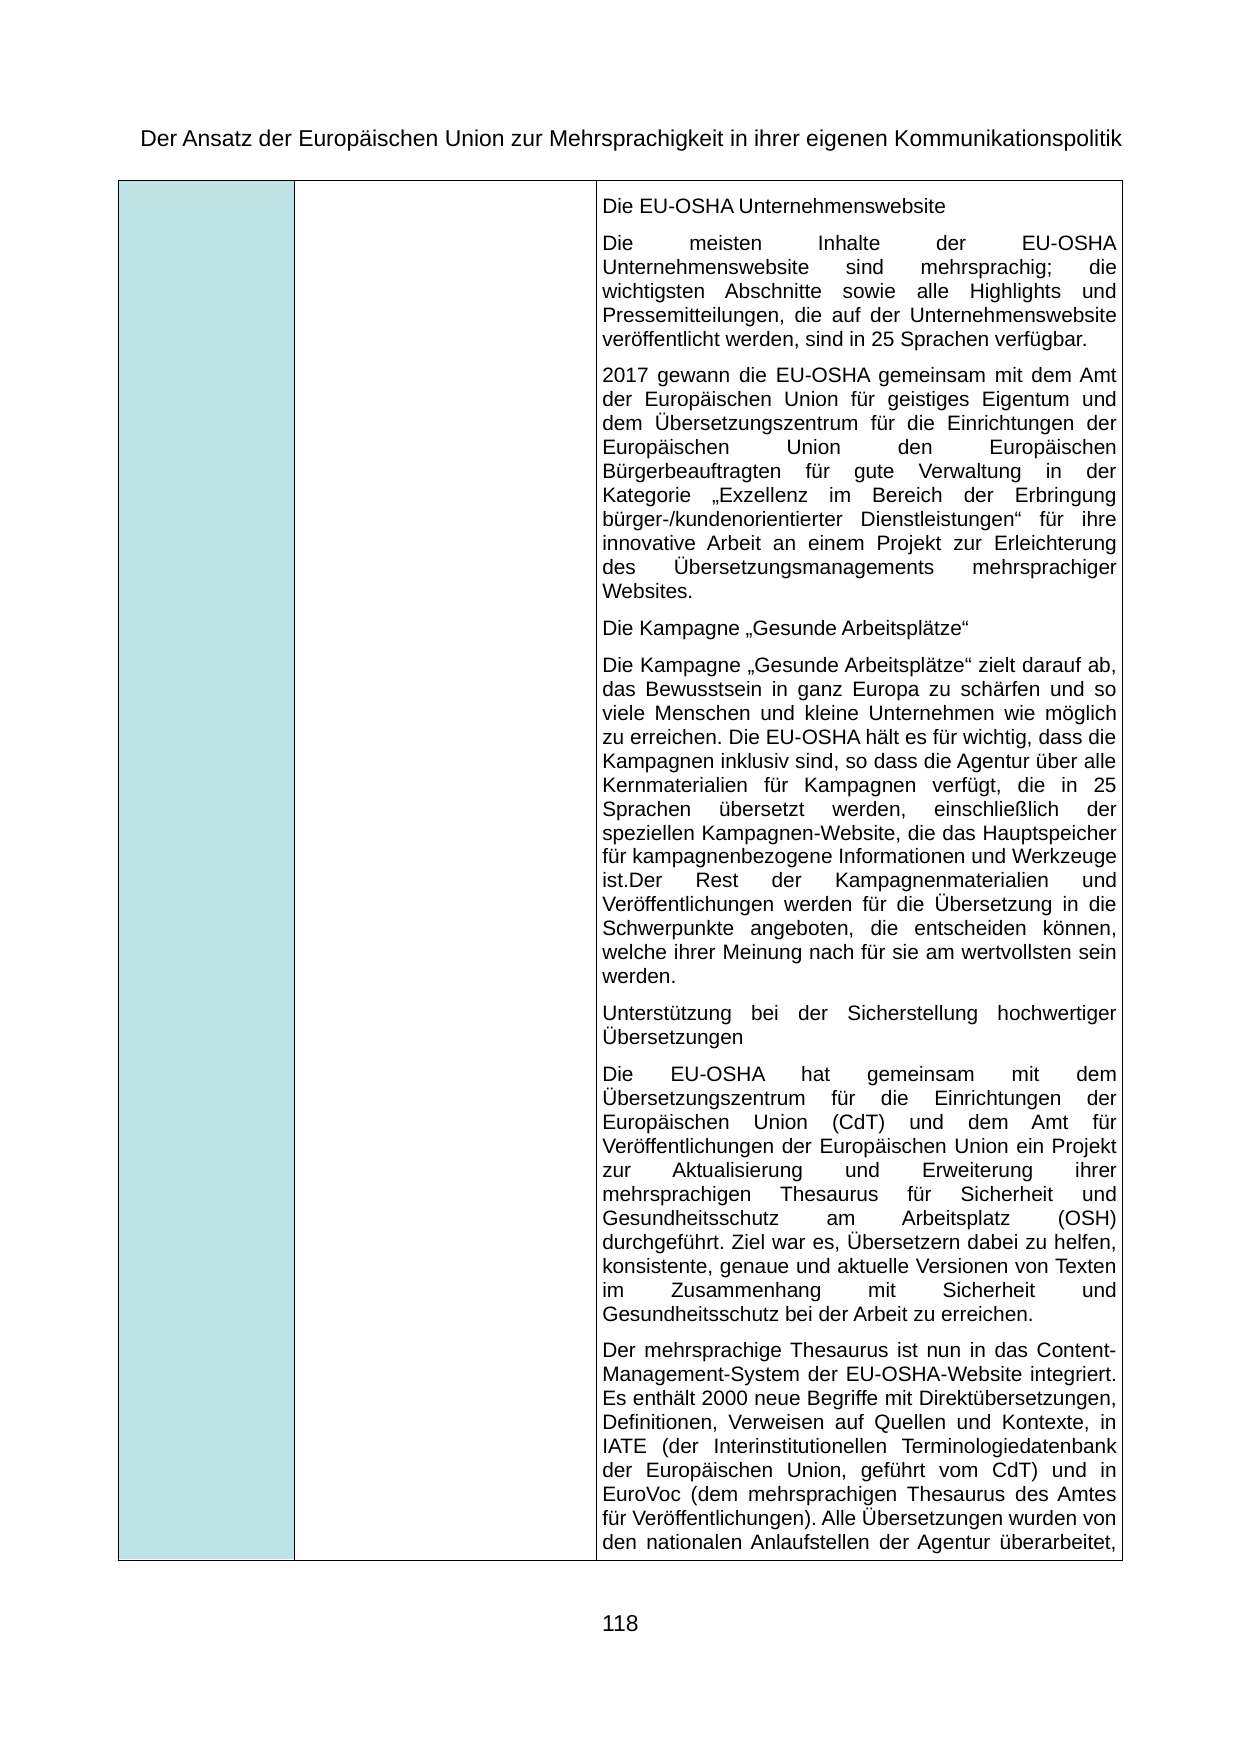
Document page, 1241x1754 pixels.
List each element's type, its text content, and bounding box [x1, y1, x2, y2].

table_cell [119, 181, 294, 1559]
table_cell Die EU-OSHA Unternehmenswebsite Die meisten Inhalte der EU-OSHA Unternehmenswebsite sind mehrsprachig; die wichtigsten Abschnitte sowie alle Highlights und Pressemitteilungen, die auf der Unternehmenswebsite veröffentlicht werden, sind in 25 Sprachen verfügbar. 2017 gewann die EU-OSHA gemeinsam mit dem Amt der Europäischen Union für geistiges Eigentum und dem Übersetzungszentrum für die Einrichtungen der Europäischen Union den Europäischen Bürgerbeauftragten für gute Verwaltung in der Kategorie „Exzellenz im Bereich der Erbringung bürger-/kundenorientierter Dienstleistungen“ für ihre innovative Arbeit an einem Projekt zur Erleichterung des Übersetzungsmanagements mehrsprachiger Websites. Die Kampagne „Gesunde Arbeitsplätze“ Die Kampagne „Gesunde Arbeitsplätze“ zielt darauf ab, das Bewusstsein in ganz Europa zu schärfen und so viele Menschen und kleine Unternehmen wie möglich zu erreichen. Die EU-OSHA hält es für wichtig, dass die Kampagnen inklusiv sind, so dass die Agentur über alle Kernmaterialien für Kampagnen verfügt, die in 25 Sprachen übersetzt werden, einschließlich der speziellen Kampagnen-Website, die das Hauptspeicher für kampagnenbezogene Informationen und Werkzeuge ist.Der Rest der Kampagnenmaterialien und Veröffentlichungen werden für die Übersetzung in die Schwerpunkte angeboten, die entscheiden können, welche ihrer Meinung nach für sie am wertvollsten sein werden. Unterstützung bei der Sicherstellung hochwertiger Übersetzungen Die EU-OSHA hat gemeinsam mit dem Übersetzungszentrum für die Einrichtungen der Europäischen Union (CdT) und dem Amt für Veröffentlichungen der Europäischen Union ein Projekt zur Aktualisierung und Erweiterung ihrer mehrsprachigen Thesaurus für Sicherheit und Gesundheitsschutz am Arbeitsplatz (OSH) durchgeführt. Ziel war es, Übersetzern dabei zu helfen, konsistente, genaue und aktuelle Versionen von Texten im Zusammenhang mit Sicherheit und Gesundheitsschutz bei der Arbeit zu erreichen. Der mehrsprachige Thesaurus ist nun in das Content-Management-System der EU-OSHA-Website integriert. Es enthält 2000 neue Begriffe mit Direktübersetzungen, Definitionen, Verweisen auf Quellen und Kontexte, in IATE (der Interinstitutionellen Terminologiedatenbank der Europäischen Union, geführt vom CdT) und in EuroVoc (dem mehrsprachigen Thesaurus des Amtes für Veröffentlichungen). Alle Übersetzungen wurden von den nationalen Anlaufstellen der Agentur überarbeitet, [597, 181, 1122, 1559]
table_cell [295, 181, 596, 1559]
